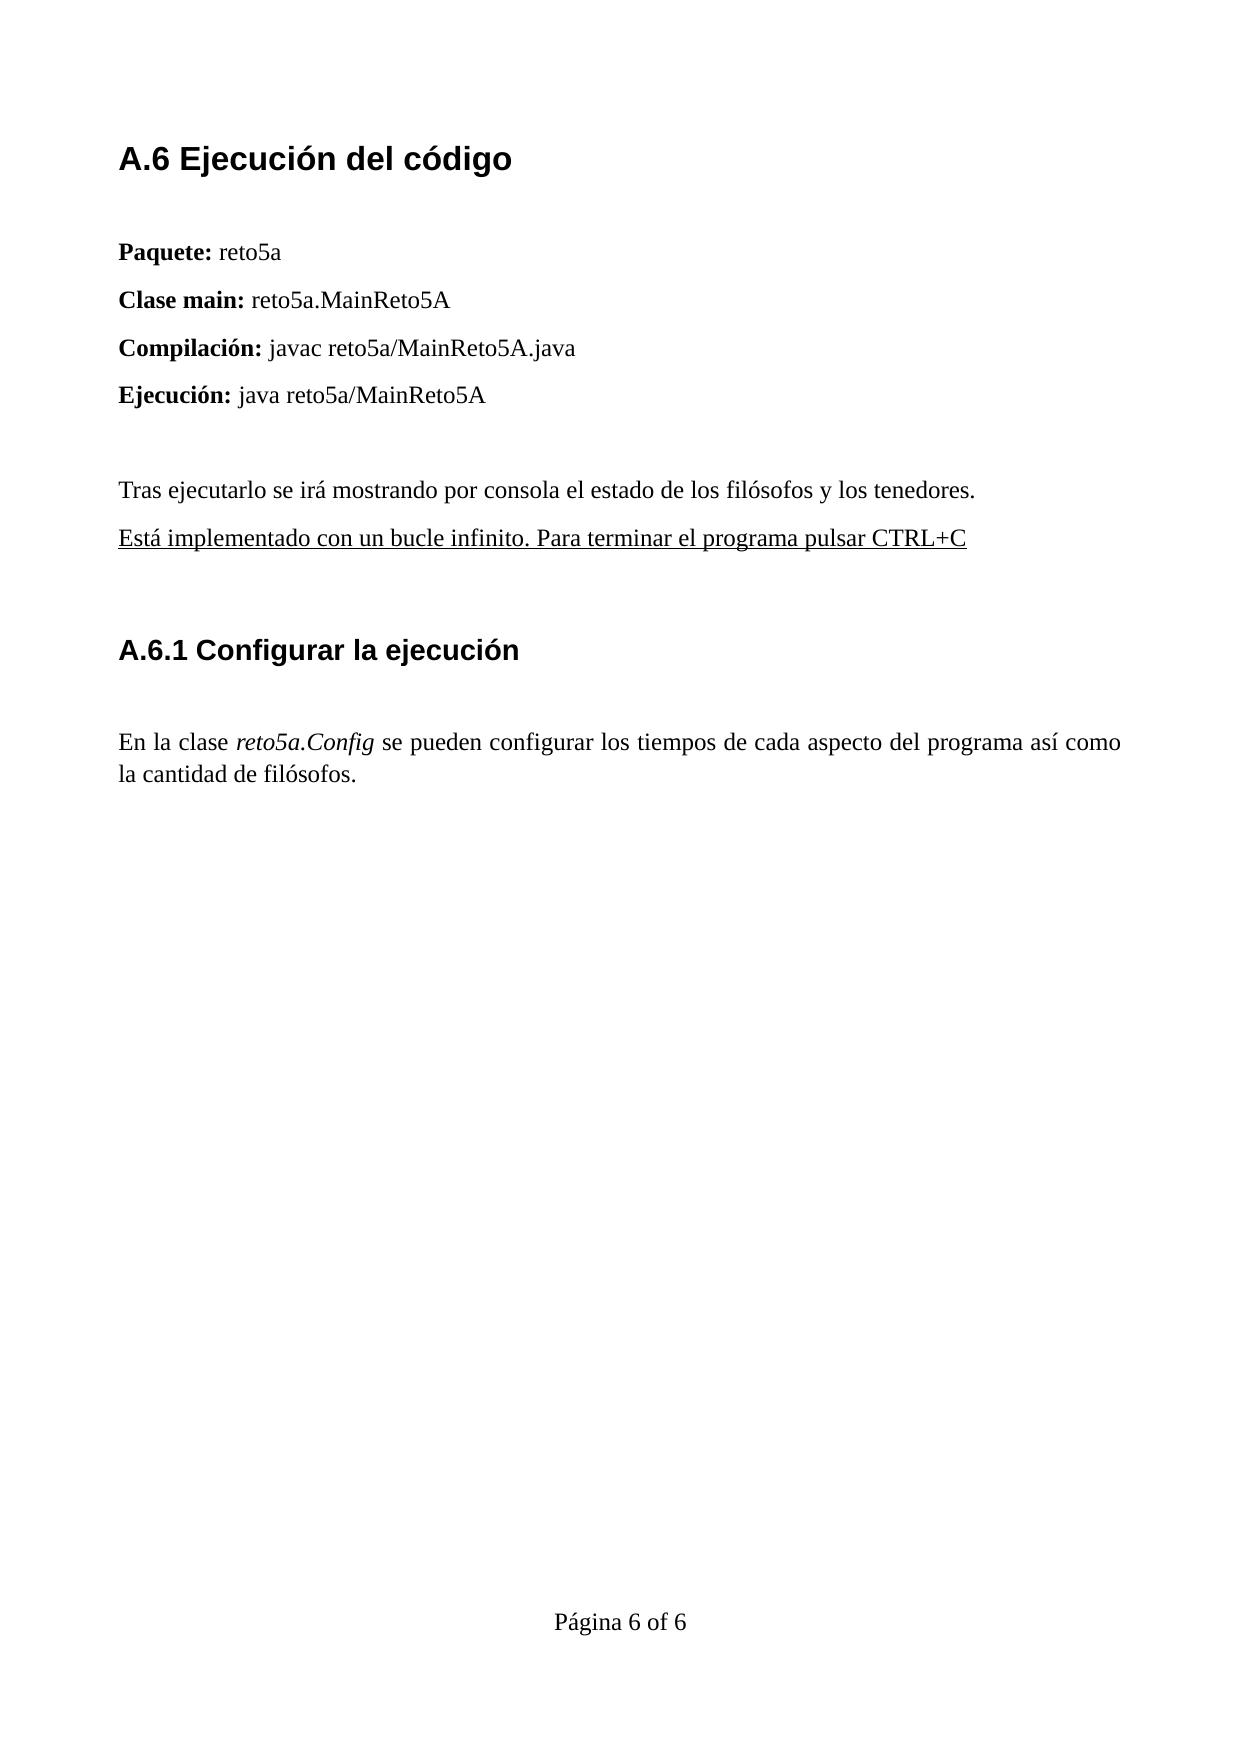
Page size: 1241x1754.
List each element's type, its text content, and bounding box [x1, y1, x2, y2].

text Paquete: reto5a [118, 237, 1122, 266]
text Compilación: javac reto5a/MainReto5A.java [118, 333, 1122, 361]
text En la clase reto5a.Config se pueden configurar los tiempos de cada aspecto del programa así como la cantidad de filósofos. [118, 727, 1122, 788]
text Está implementado con un bucle infinito. Para terminar el programa pulsar CTRL+C [118, 523, 1122, 552]
subtitle A.6 Ejecución del código [118, 139, 1122, 177]
subtitle A.6.1 Configurar la ejecución [118, 633, 1122, 666]
text Clase main: reto5a.MainReto5A [118, 285, 1122, 314]
text Tras ejecutarlo se irá mostrando por consola el estado de los filósofos y los tenedores. [118, 476, 1122, 504]
text Ejecución: java reto5a/MainReto5A [118, 380, 1122, 409]
